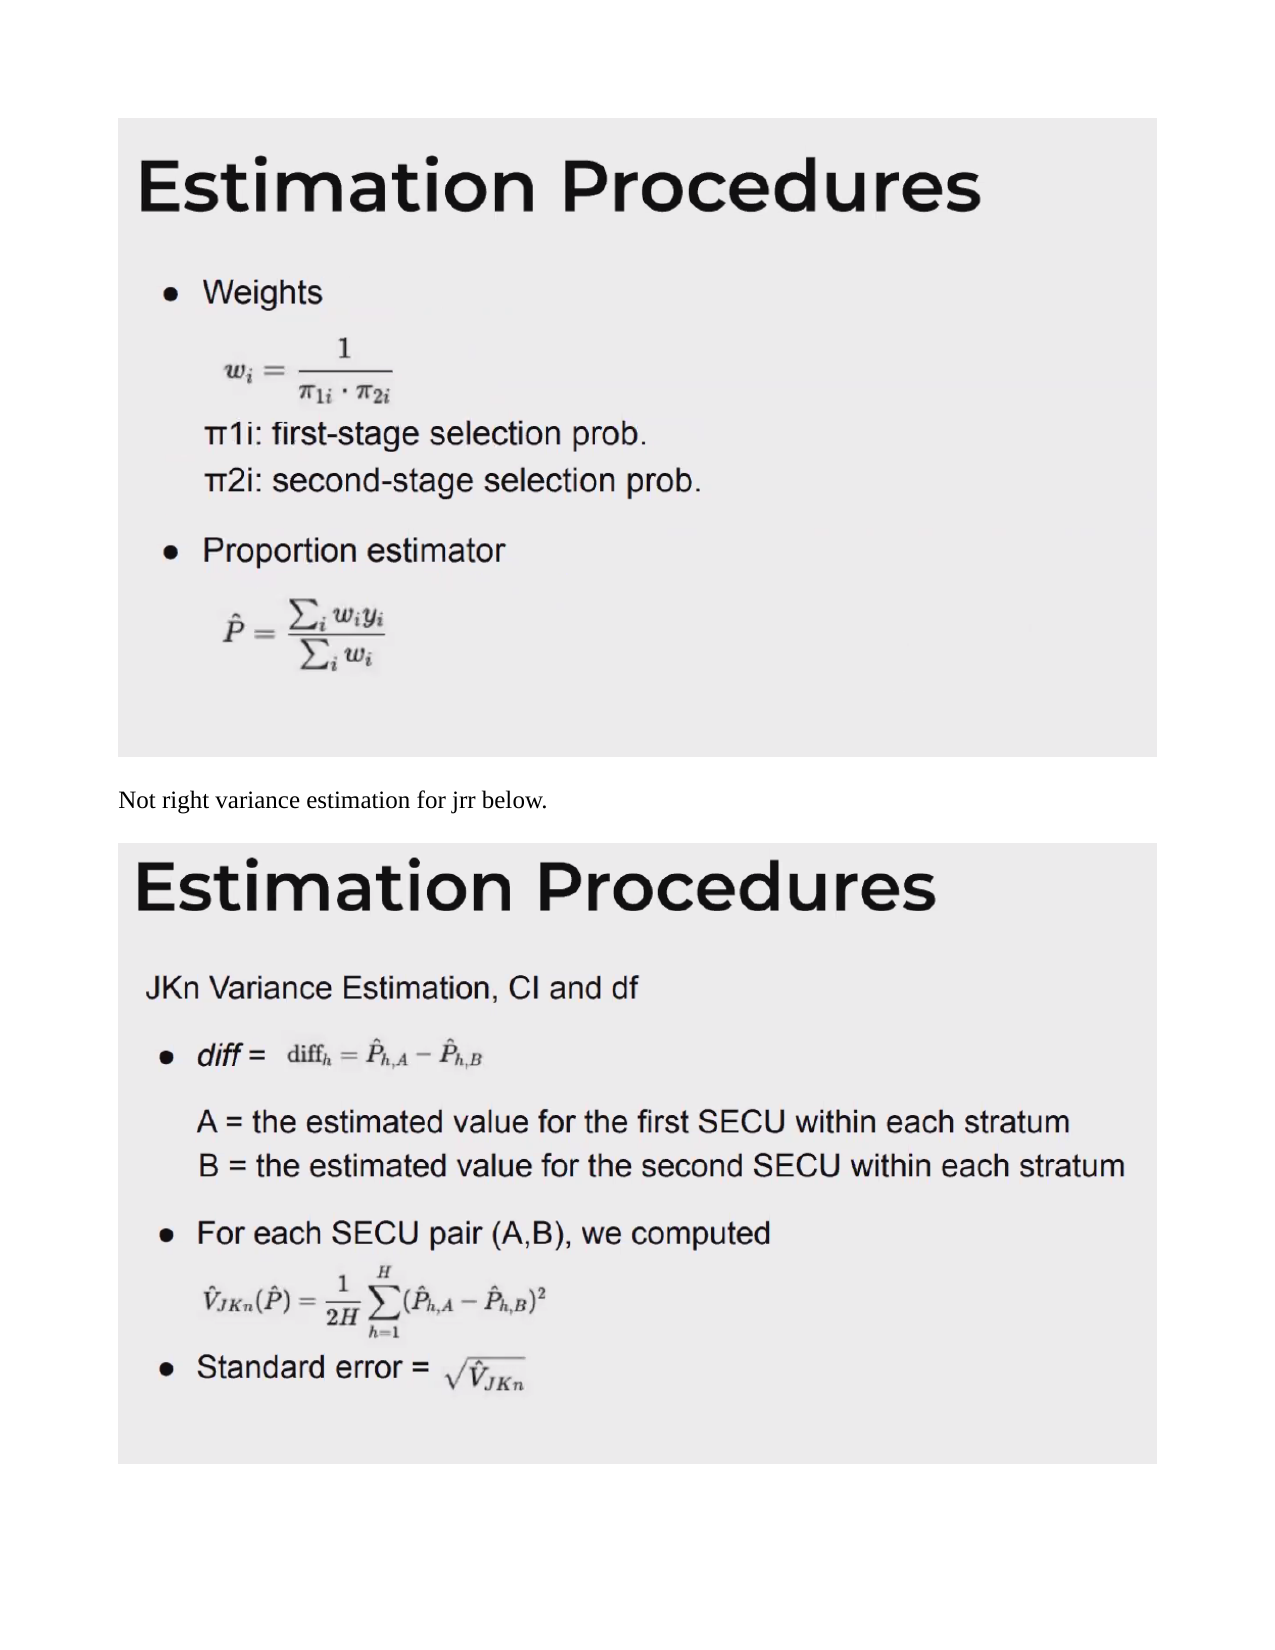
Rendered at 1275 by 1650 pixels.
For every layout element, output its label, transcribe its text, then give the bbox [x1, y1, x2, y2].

text Not right variance estimation for jrr below. [118, 786, 1157, 814]
picture [118, 118, 1157, 757]
picture [118, 843, 1157, 1464]
